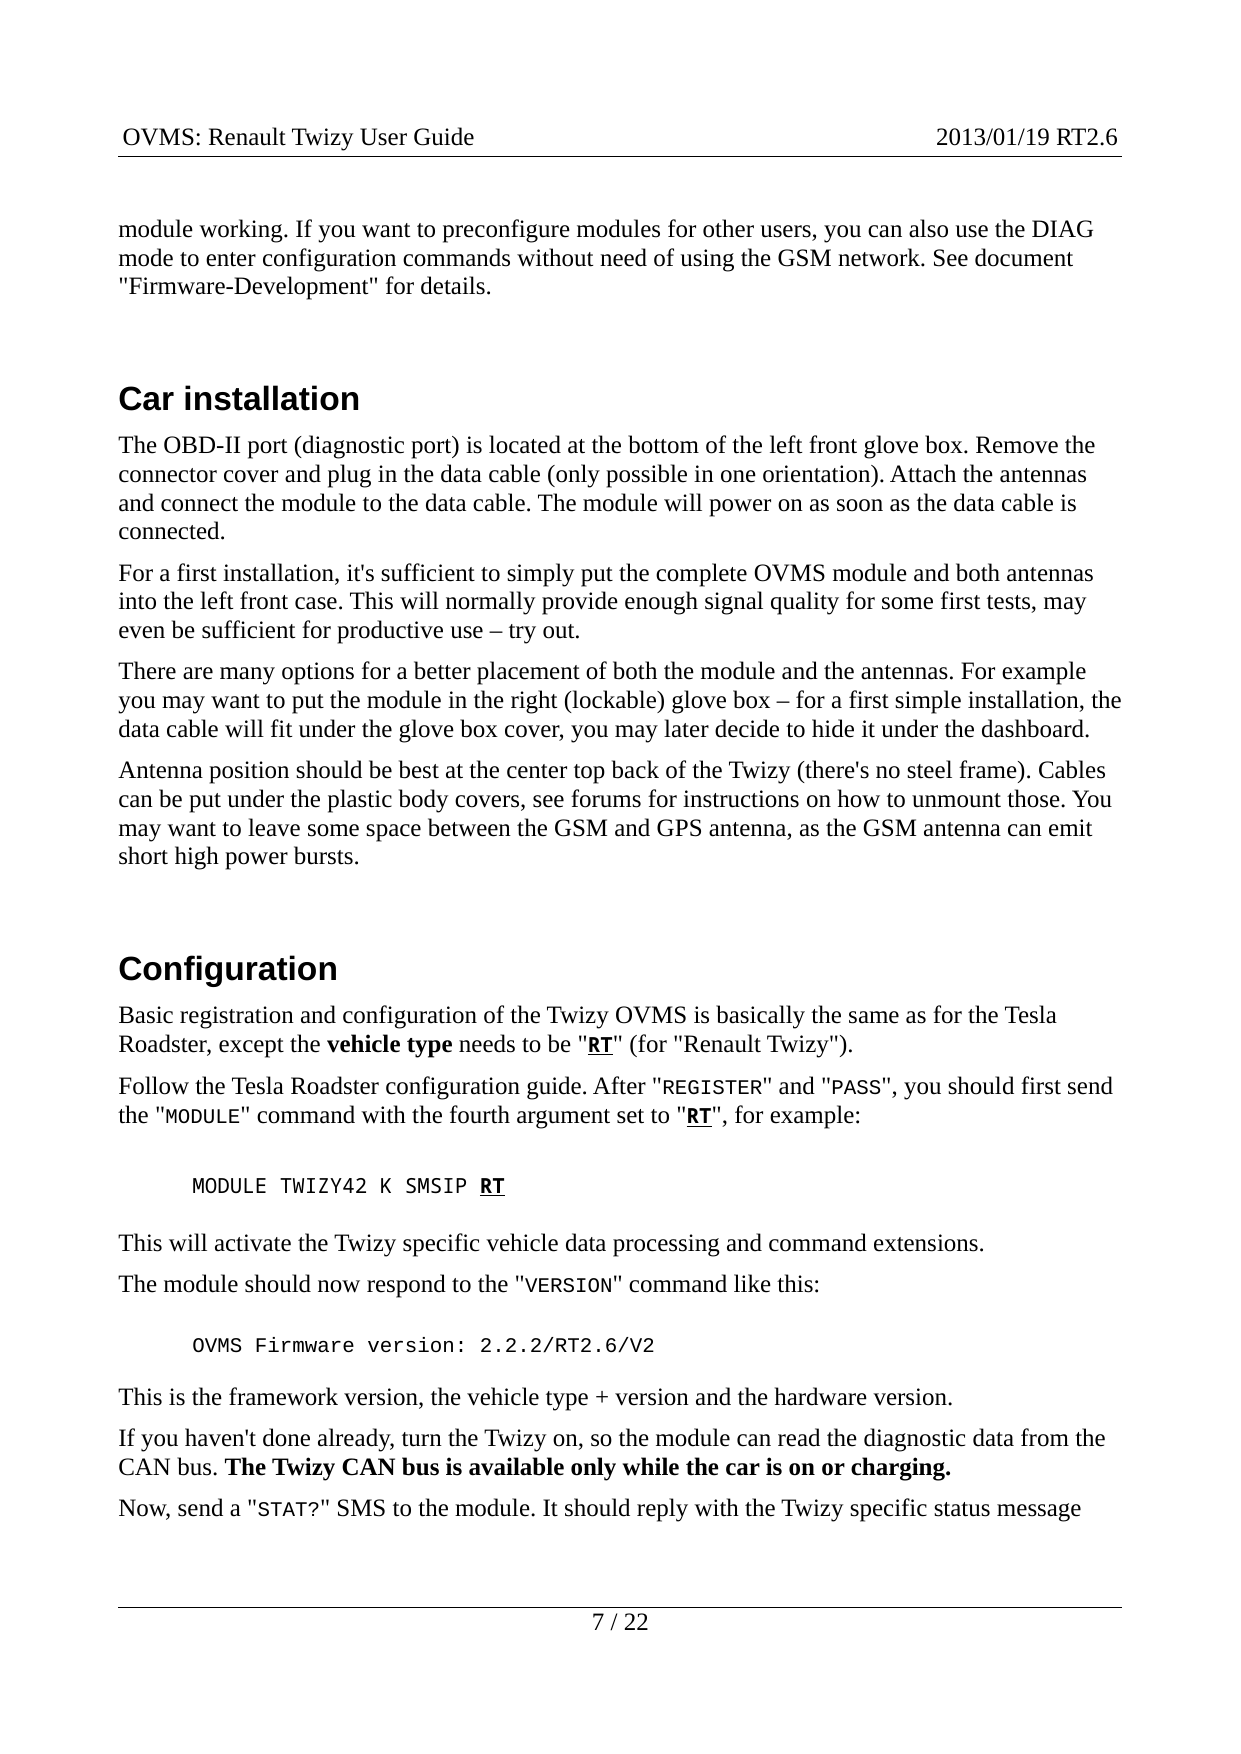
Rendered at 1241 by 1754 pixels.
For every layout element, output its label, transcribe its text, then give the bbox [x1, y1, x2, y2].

text Follow the Tesla Roadster configuration guide. After "REGISTER" and "PASS", you should first send the "MODULE" command with the fourth argument set to "RT", for example: [118, 1071, 1122, 1130]
text Basic registration and configuration of the Twizy OVMS is basically the same as for the Tesla Roadster, except the vehicle type needs to be "RT" (for "Renault Twizy"). [118, 1000, 1122, 1058]
text If you haven't done already, turn the Twizy on, so the module can read the diagnostic data from the CAN bus. The Twizy CAN bus is available only while the car is on or charging. [118, 1423, 1122, 1481]
text Now, send a "STAT?" SMS to the module. It should reply with the Twizy specific status message [118, 1493, 1122, 1523]
text For a first installation, it's sufficient to simply put the complete OVMS module and both antennas into the left front case. This will normally provide enough signal quality for some first tests, may even be sufficient for productive use – try out. [118, 558, 1122, 644]
text This is the framework version, the vehicle type + version and the hardware version. [118, 1382, 1122, 1411]
text The module should now respond to the "VERSION" command like this: [118, 1269, 1122, 1298]
subtitle Car installation [118, 379, 1122, 418]
text This will activate the Twizy specific vehicle data processing and command extensions. [118, 1228, 1122, 1256]
text The OBD-II port (diagnostic port) is located at the bottom of the left front glove box. Remove the connector cover and plug in the data cable (only possible in one orientation). Attach the antennas and connect the module to the data cable. The module will power on as soon as the data cable is connected. [118, 430, 1122, 545]
text MODULE TWIZY42 K SMSIP RT [192, 1171, 1122, 1199]
text OVMS Firmware version: 2.2.2/RT2.6/V2 [192, 1311, 1122, 1358]
text There are many options for a better placement of both the module and the antennas. For example you may want to put the module in the right (lockable) glove box – for a first simple installation, the data cable will fit under the glove box cover, you may later decide to hide it under the dashboard. [118, 656, 1122, 743]
subtitle Configuration [118, 949, 1122, 987]
text module working. If you want to preconfigure modules for other users, you can also use the DIAG mode to enter configuration commands without need of using the GSM network. See document "Firmware-Development" for details. [118, 214, 1122, 300]
text Antenna position should be best at the center top back of the Twizy (there's no steel frame). Cables can be put under the plastic body covers, see forums for instructions on how to unmount those. You may want to leave some space between the GSM and GPS antenna, as the GSM antenna can emit short high power bursts. [118, 755, 1122, 870]
